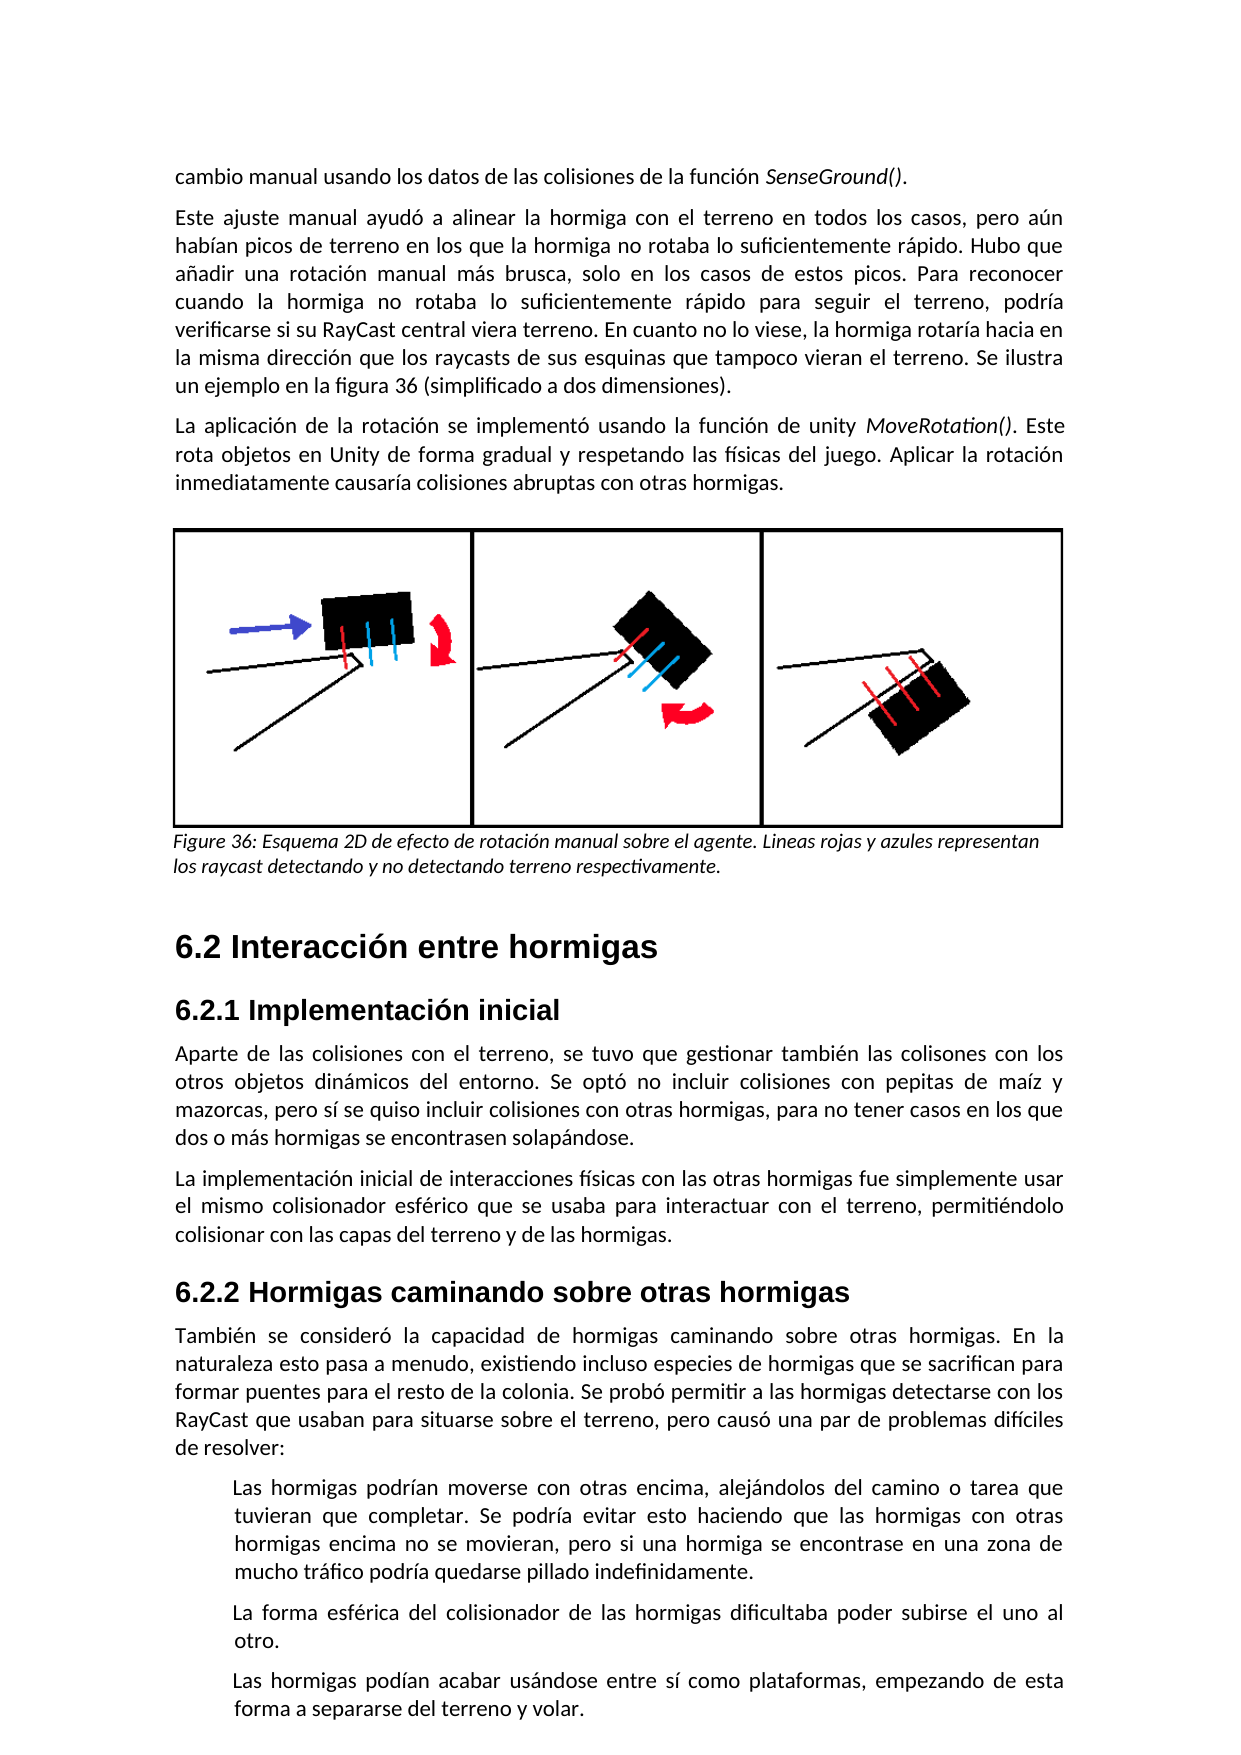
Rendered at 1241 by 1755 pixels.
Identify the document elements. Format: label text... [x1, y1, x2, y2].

text También se consideró la capacidad de hormigas caminando sobre otras hormigas. En la naturaleza esto pasa a menudo, existiendo incluso especies de hormigas que se sacrifican para formar puentes para el resto de la colonia. Se probó permitir a las hormigas detectarse con los RayCast que usaban para situarse sobre el terreno, pero causó una par de problemas difíciles de resolver: [175, 1321, 1065, 1461]
text Figure 36: Esquema 2D de efecto de rotación manual sobre el agente. Lineas rojas y azules representan los raycast detectando y no detectando terreno respectivamente. [173, 828, 1063, 879]
text La implementación inicial de interacciones físicas con las otras hormigas fue simplemente usar el mismo colisionador esférico que se usaba para interactuar con el terreno, permitiéndolo colisionar con las capas del terreno y de las hormigas. [175, 1164, 1065, 1248]
subtitle Implementación inicial [175, 993, 1065, 1027]
text Este ajuste manual ayudó a alinear la hormiga con el terreno en todos los casos, pero aún habían picos de terreno en los que la hormiga no rotaba lo suficientemente rápido. Hubo que añadir una rotación manual más brusca, solo en los casos de estos picos. Para reconocer cuando la hormiga no rotaba lo suficientemente rápido para seguir el terreno, podría verificarse si su RayCast central viera terreno. En cuanto no lo viese, la hormiga rotaría hacia en la misma dirección que los raycasts de sus esquinas que tampoco vieran el terreno. Se ilustra un ejemplo en la figura 36 (simplificado a dos dimensiones). [175, 203, 1065, 399]
picture [172, 528, 1064, 828]
text cambio manual usando los datos de las colisiones de la función SenseGround(). [175, 162, 1065, 191]
list Las hormigas podrían moverse con otras encima, alejándolos del camino o tarea que tuvieran que completar. Se podría evitar esto haciendo que las hormigas con otras hormigas encima no se movieran, pero si una hormiga se encontrase en una zona de mucho tráfico podría quedarse pillado indefinidamente. [204, 1473, 1065, 1586]
text Aparte de las colisiones con el terreno, se tuvo que gestionar también las colisones con los otros objetos dinámicos del entorno. Se optó no incluir colisiones con pepitas de maíz y mazorcas, pero sí se quiso incluir colisiones con otras hormigas, para no tener casos en los que dos o más hormigas se encontrasen solapándose. [175, 1039, 1065, 1151]
list Las hormigas podían acabar usándose entre sí como plataformas, empezando de esta forma a separarse del terreno y volar. [204, 1667, 1065, 1723]
list La forma esférica del colisionador de las hormigas dificultaba poder subirse el uno al otro. [204, 1598, 1065, 1654]
subtitle Interacción entre hormigas [175, 927, 1065, 966]
text La aplicación de la rotación se implementó usando la función de unity MoveRotation(). Este rota objetos en Unity de forma gradual y respetando las físicas del juego. Aplicar la rotación inmediatamente causaría colisiones abruptas con otras hormigas. [175, 412, 1065, 496]
subtitle Hormigas caminando sobre otras hormigas [175, 1275, 1065, 1308]
